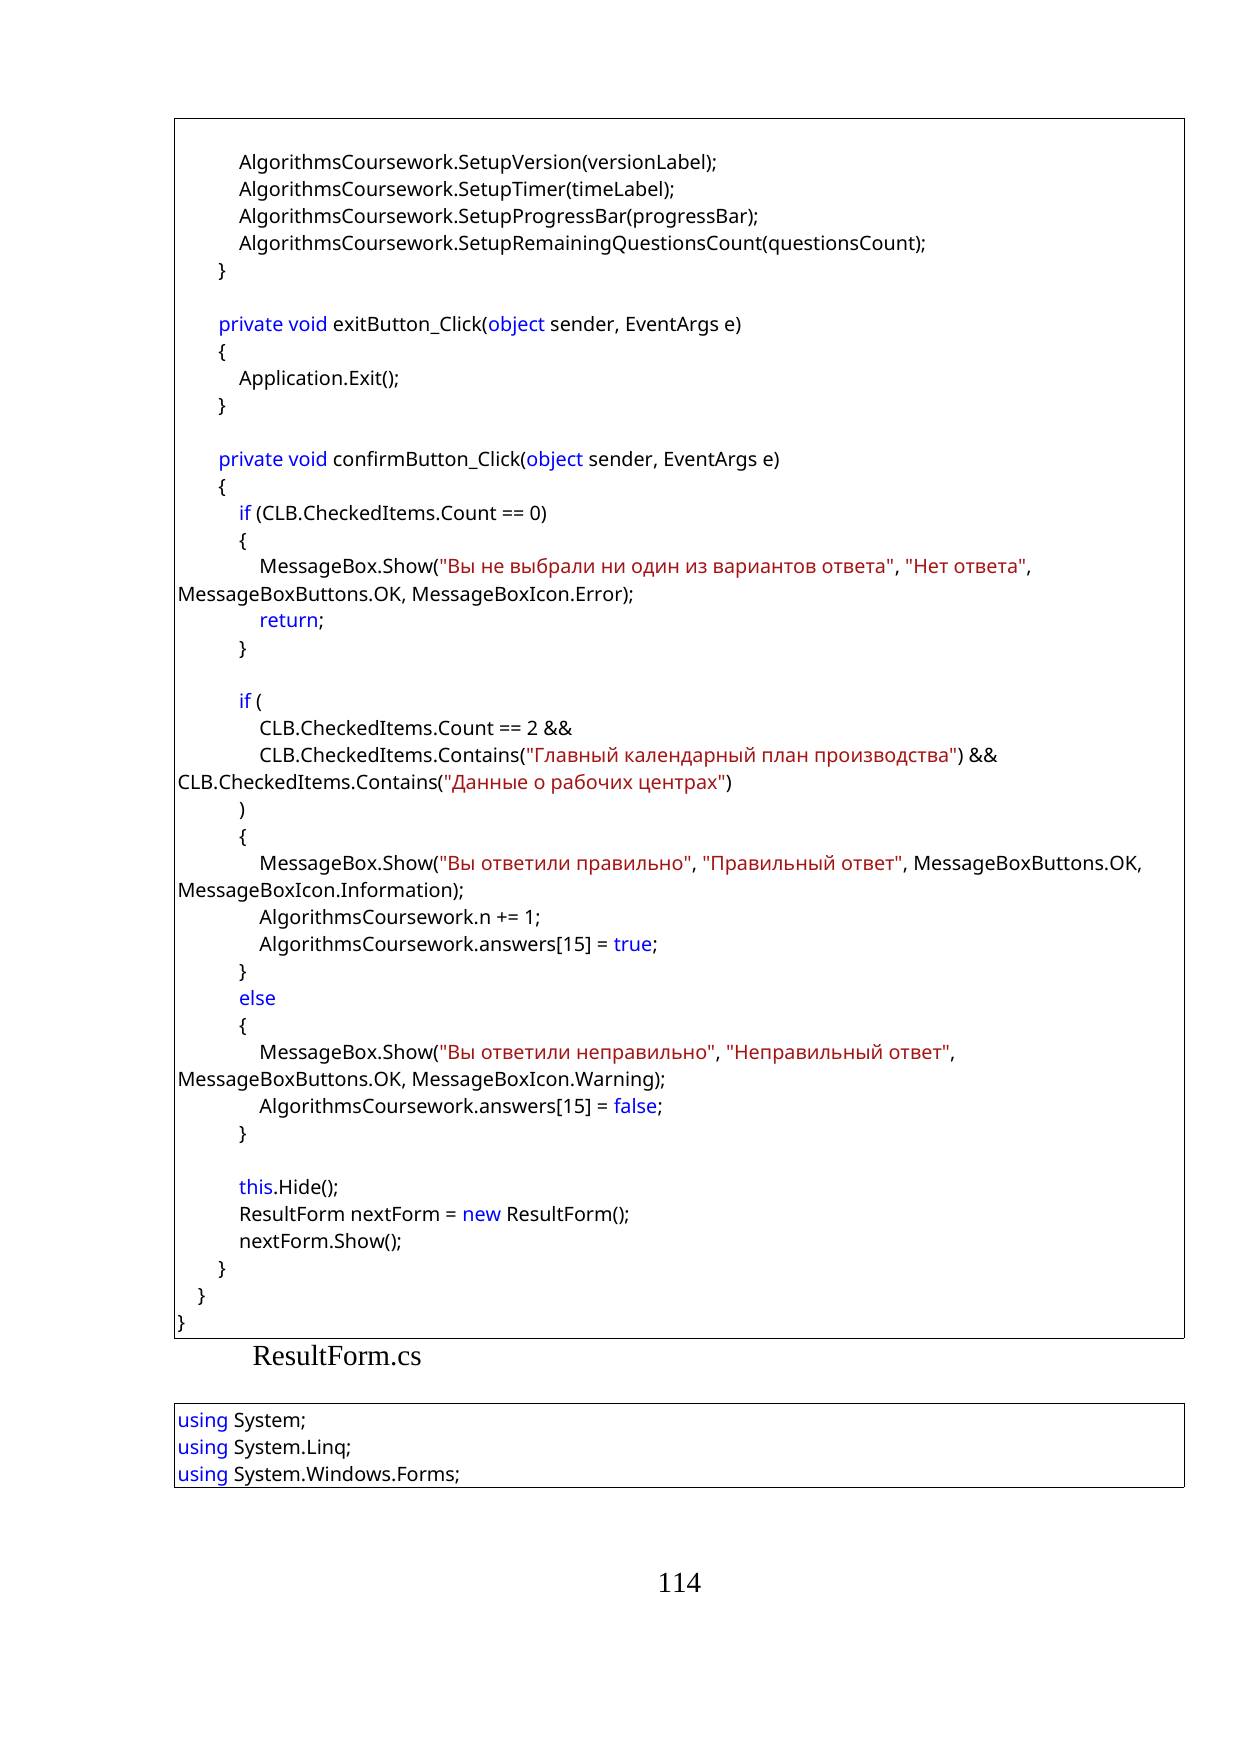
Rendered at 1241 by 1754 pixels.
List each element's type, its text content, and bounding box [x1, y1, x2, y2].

text CLB.CheckedItems.Contains("Главный календарный план производства") && CLB.CheckedItems.Contains("Данные о рабочих центрах") [177, 742, 1181, 796]
text } [177, 1119, 1181, 1146]
text } [177, 391, 1181, 418]
text else [177, 984, 1181, 1011]
text AlgorithmsCoursework.n += 1; [177, 903, 1181, 931]
text using System; [175, 1404, 1184, 1433]
text } [177, 1254, 1181, 1281]
text MessageBox.Show("Вы не выбрали ни один из вариантов ответа", "Нет ответа", MessageBoxButtons.OK, MessageBoxIcon.Error); [177, 553, 1181, 607]
text ) [177, 796, 1181, 823]
text this.Hide(); [177, 1173, 1181, 1200]
text AlgorithmsCoursework.answers[15] = false; [177, 1092, 1181, 1119]
text } [177, 1281, 1181, 1305]
text ResultForm.cs [177, 1339, 1181, 1372]
text return; [177, 607, 1181, 634]
text } [177, 957, 1181, 984]
text private void confirmButton_Click(object sender, EventArgs e) [177, 445, 1181, 472]
text } [177, 256, 1181, 283]
text using System.Windows.Forms; [177, 1460, 1181, 1487]
text AlgorithmsCoursework.SetupVersion(versionLabel); [177, 148, 1181, 175]
text { [177, 472, 1181, 499]
text AlgorithmsCoursework.SetupTimer(timeLabel); [177, 175, 1181, 202]
text AlgorithmsCoursework.answers[15] = true; [177, 931, 1181, 957]
text nextForm.Show(); [177, 1227, 1181, 1254]
text { [177, 823, 1181, 849]
text CLB.CheckedItems.Count == 2 && [177, 715, 1181, 742]
text AlgorithmsCoursework.SetupProgressBar(progressBar); [177, 202, 1181, 229]
text MessageBox.Show("Вы ответили правильно", "Правильный ответ", MessageBoxButtons.OK, MessageBoxIcon.Information); [177, 849, 1181, 903]
text if ( [177, 688, 1181, 715]
text MessageBox.Show("Вы ответили неправильно", "Неправильный ответ", MessageBoxButtons.OK, MessageBoxIcon.Warning); [177, 1038, 1181, 1092]
text } [175, 1305, 1184, 1338]
text Application.Exit(); [177, 364, 1181, 391]
text if (CLB.CheckedItems.Count == 0) [177, 499, 1181, 526]
text } [177, 634, 1181, 661]
text using System.Linq; [177, 1433, 1181, 1460]
text private void exitButton_Click(object sender, EventArgs e) [177, 310, 1181, 337]
text { [177, 337, 1181, 364]
text AlgorithmsCoursework.SetupRemainingQuestionsCount(questionsCount); [177, 229, 1181, 256]
text ResultForm nextForm = new ResultForm(); [177, 1200, 1181, 1227]
text { [177, 1011, 1181, 1038]
text { [177, 526, 1181, 553]
